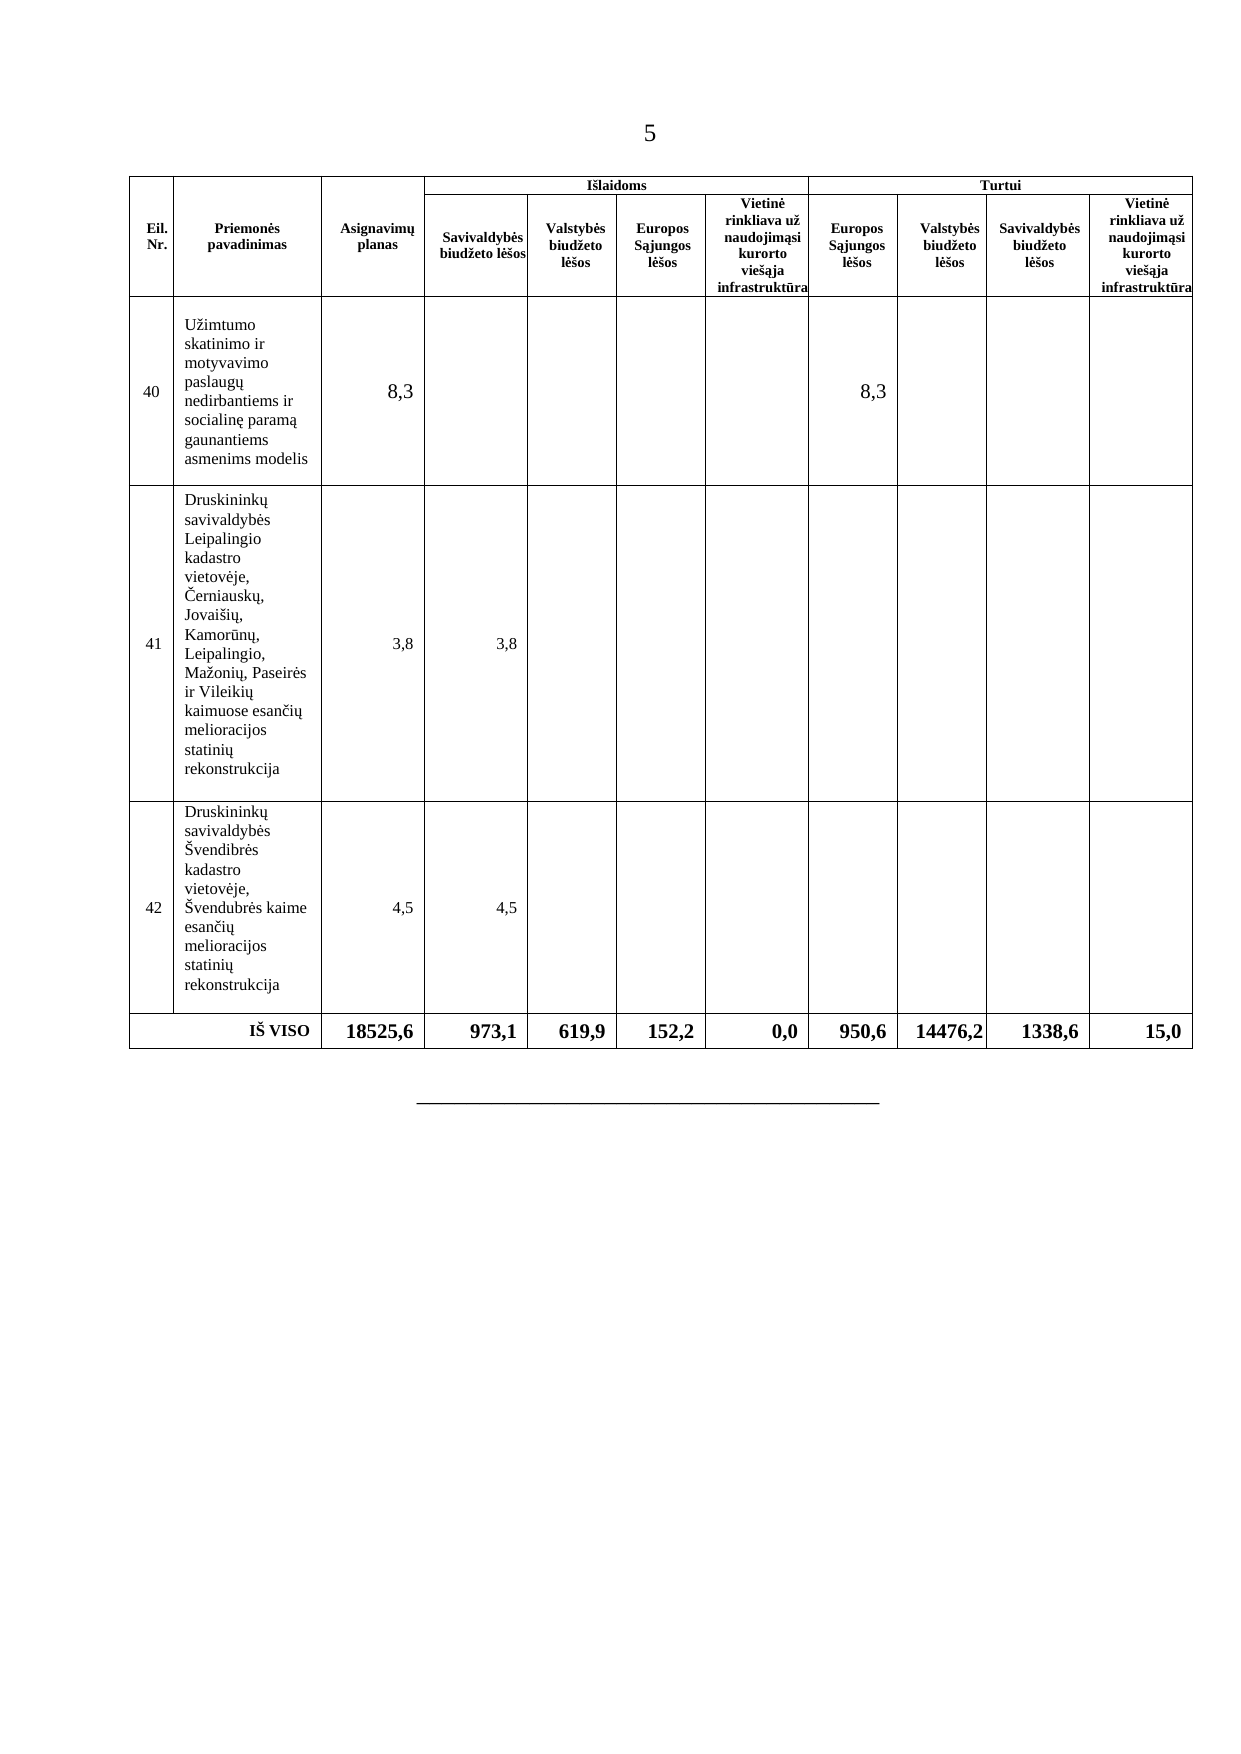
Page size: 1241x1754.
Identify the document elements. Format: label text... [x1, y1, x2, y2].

table_cell 14476,2 [898, 1014, 986, 1048]
table_cell Užimtumo skatinimo ir motyvavimo paslaugų nedirbantiems ir socialinę paramą gaunantiems asmenims modelis [174, 297, 321, 485]
table_header Asignavimų planas [322, 177, 424, 296]
table_cell 18525,6 [322, 1014, 424, 1048]
table_cell Europos Sąjungos lėšos [617, 195, 705, 296]
table_cell 3,8 [425, 486, 527, 801]
table_header Eil. Nr. [130, 177, 173, 296]
table_cell [898, 486, 986, 801]
table_cell 1338,6 [987, 1014, 1089, 1048]
table_cell Europos Sąjungos lėšos [809, 195, 897, 296]
table_cell [528, 486, 616, 801]
table_cell [706, 802, 808, 1013]
table_cell [987, 802, 1089, 1013]
table_cell [425, 297, 527, 485]
table_cell [809, 802, 897, 1013]
table_cell [617, 297, 705, 485]
table_cell 41 [130, 486, 173, 801]
table_cell [1090, 802, 1192, 1013]
table_cell [617, 486, 705, 801]
table_cell 619,9 [528, 1014, 616, 1048]
table_cell [528, 802, 616, 1013]
table_cell [706, 486, 808, 801]
table_cell 15,0 [1090, 1014, 1192, 1048]
table_cell 152,2 [617, 1014, 705, 1048]
table_cell 0,0 [706, 1014, 808, 1048]
table_cell Valstybės biudžeto lėšos [528, 195, 616, 296]
table_cell Druskininkų savivaldybės Švendibrės kadastro vietovėje, Švendubrės kaime esančių melioracijos statinių rekonstrukcija [174, 802, 321, 1013]
table_cell Vietinė rinkliava už naudojimąsi kurorto viešąja infrastruktūra [1090, 195, 1192, 296]
table_cell [987, 297, 1089, 485]
table_cell [898, 802, 986, 1013]
table_cell 40 [130, 297, 173, 485]
table_cell 950,6 [809, 1014, 897, 1048]
table_cell [1090, 297, 1192, 485]
table_header Išlaidoms [425, 177, 808, 194]
table_cell Savivaldybės biudžeto lėšos [425, 195, 527, 296]
table_cell Savivaldybės biudžeto lėšos [987, 195, 1089, 296]
table_cell 8,3 [322, 297, 424, 485]
table_cell 4,5 [322, 802, 424, 1013]
table_cell 8,3 [809, 297, 897, 485]
table_cell [706, 297, 808, 485]
table_cell [898, 297, 986, 485]
table_cell Vietinė rinkliava už naudojimąsi kurorto viešąja infrastruktūra [706, 195, 808, 296]
table_header Priemonės pavadinimas [174, 177, 321, 296]
table_cell 3,8 [322, 486, 424, 801]
table_cell IŠ VISO [130, 1014, 321, 1048]
table_cell [1090, 486, 1192, 801]
table_cell [809, 486, 897, 801]
table_cell 42 [130, 802, 173, 1013]
table_cell 973,1 [425, 1014, 527, 1048]
table_cell [528, 297, 616, 485]
text _____________________________________ [118, 1078, 1171, 1107]
table_header Turtui [809, 177, 1192, 194]
table_cell Druskininkų savivaldybės Leipalingio kadastro vietovėje, Černiauskų, Jovaišių, Kamorūnų, Leipalingio, Mažonių, Paseirės ir Vileikių kaimuose esančių melioracijos statinių rekonstrukcija [174, 486, 321, 801]
table_cell Valstybės biudžeto lėšos [898, 195, 986, 296]
table_cell [987, 486, 1089, 801]
table_cell [617, 802, 705, 1013]
table_cell 4,5 [425, 802, 527, 1013]
